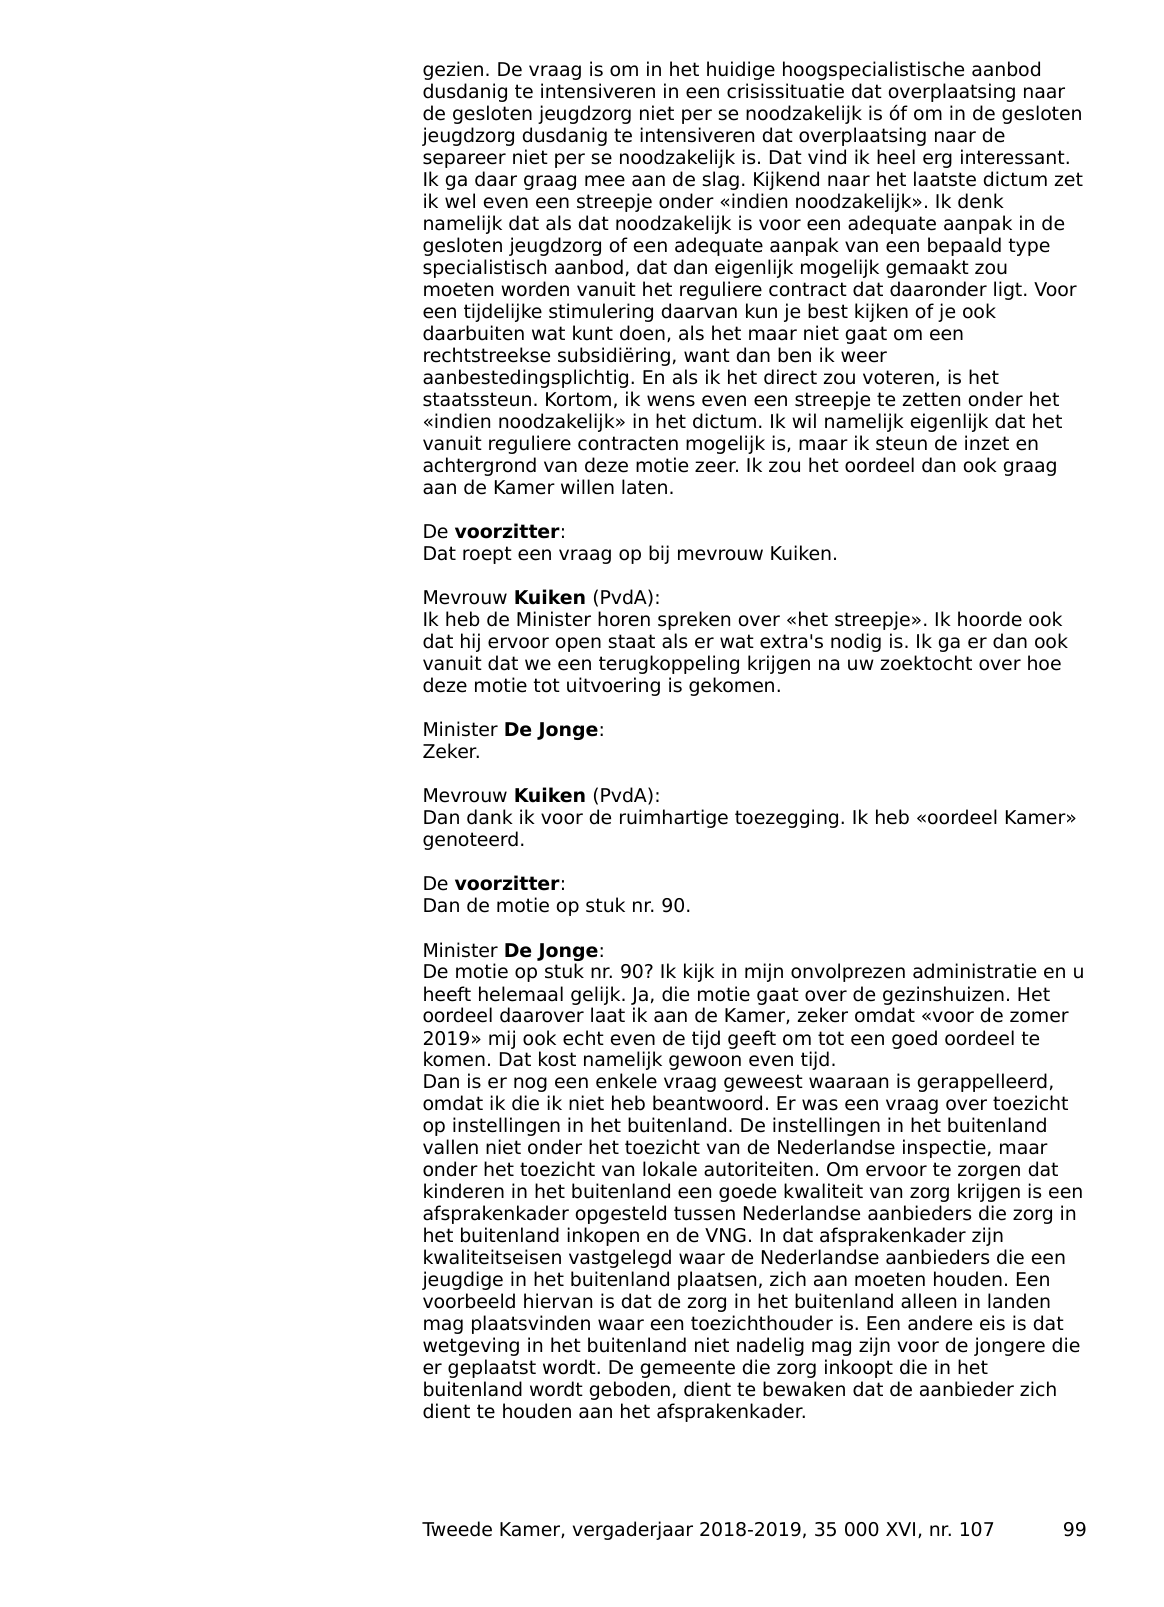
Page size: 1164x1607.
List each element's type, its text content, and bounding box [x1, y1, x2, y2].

text De voorzitter: [422, 521, 1087, 543]
text Dat roept een vraag op bij mevrouw Kuiken. [422, 543, 1087, 565]
text De voorzitter: [422, 873, 1087, 895]
text Dan is er nog een enkele vraag geweest waaraan is gerappelleerd, omdat ik die ik niet heb beantwoord. Er was een vraag over toezicht op instellingen in het buitenland. De instellingen in het buitenland vallen niet onder het toezicht van de Nederlandse inspectie, maar onder het toezicht van lokale autoriteiten. Om ervoor te zorgen dat kinderen in het buitenland een goede kwaliteit van zorg krijgen is een afsprakenkader opgesteld tussen Nederlandse aanbieders die zorg in het buitenland inkopen en de VNG. In dat afsprakenkader zijn kwaliteitseisen vastgelegd waar de Nederlandse aanbieders die een jeugdige in het buitenland plaatsen, zich aan moeten houden. Een voorbeeld hiervan is dat de zorg in het buitenland alleen in landen mag plaatsvinden waar een toezichthouder is. Een andere eis is dat wetgeving in het buitenland niet nadelig mag zijn voor de jongere die er geplaatst wordt. De gemeente die zorg inkoopt die in het buitenland wordt geboden, dient te bewaken dat de aanbieder zich dient te houden aan het afsprakenkader. [422, 1071, 1087, 1423]
text Minister De Jonge: [422, 939, 1087, 961]
text Zeker. [422, 741, 1087, 763]
text Dan dank ik voor de ruimhartige toezegging. Ik heb «oordeel Kamer» genoteerd. [422, 807, 1087, 851]
text Mevrouw Kuiken (PvdA): [422, 785, 1087, 807]
text gezien. De vraag is om in het huidige hoogspecialistische aanbod dusdanig te intensiveren in een crisissituatie dat overplaatsing naar de gesloten jeugdzorg niet per se noodzakelijk is óf om in de gesloten jeugdzorg dusdanig te intensiveren dat overplaatsing naar de separeer niet per se noodzakelijk is. Dat vind ik heel erg interessant. Ik ga daar graag mee aan de slag. Kijkend naar het laatste dictum zet ik wel even een streepje onder «indien noodzakelijk». Ik denk namelijk dat als dat noodzakelijk is voor een adequate aanpak in de gesloten jeugdzorg of een adequate aanpak van een bepaald type specialistisch aanbod, dat dan eigenlijk mogelijk gemaakt zou moeten worden vanuit het reguliere contract dat daaronder ligt. Voor een tijdelijke stimulering daarvan kun je best kijken of je ook daarbuiten wat kunt doen, als het maar niet gaat om een rechtstreekse subsidiëring, want dan ben ik weer aanbestedingsplichtig. En als ik het direct zou voteren, is het staatssteun. Kortom, ik wens even een streepje te zetten onder het «indien noodzakelijk» in het dictum. Ik wil namelijk eigenlijk dat het vanuit reguliere contracten mogelijk is, maar ik steun de inzet en achtergrond van deze motie zeer. Ik zou het oordeel dan ook graag aan de Kamer willen laten. [422, 59, 1087, 499]
text Mevrouw Kuiken (PvdA): [422, 587, 1087, 609]
text Dan de motie op stuk nr. 90. [422, 895, 1087, 917]
text Minister De Jonge: [422, 719, 1087, 741]
text De motie op stuk nr. 90? Ik kijk in mijn onvolprezen administratie en u heeft helemaal gelijk. Ja, die motie gaat over de gezinshuizen. Het oordeel daarover laat ik aan de Kamer, zeker omdat «voor de zomer 2019» mij ook echt even de tijd geeft om tot een goed oordeel te komen. Dat kost namelijk gewoon even tijd. [422, 961, 1087, 1071]
text Ik heb de Minister horen spreken over «het streepje». Ik hoorde ook dat hij ervoor open staat als er wat extra's nodig is. Ik ga er dan ook vanuit dat we een terugkoppeling krijgen na uw zoektocht over hoe deze motie tot uitvoering is gekomen. [422, 609, 1087, 697]
